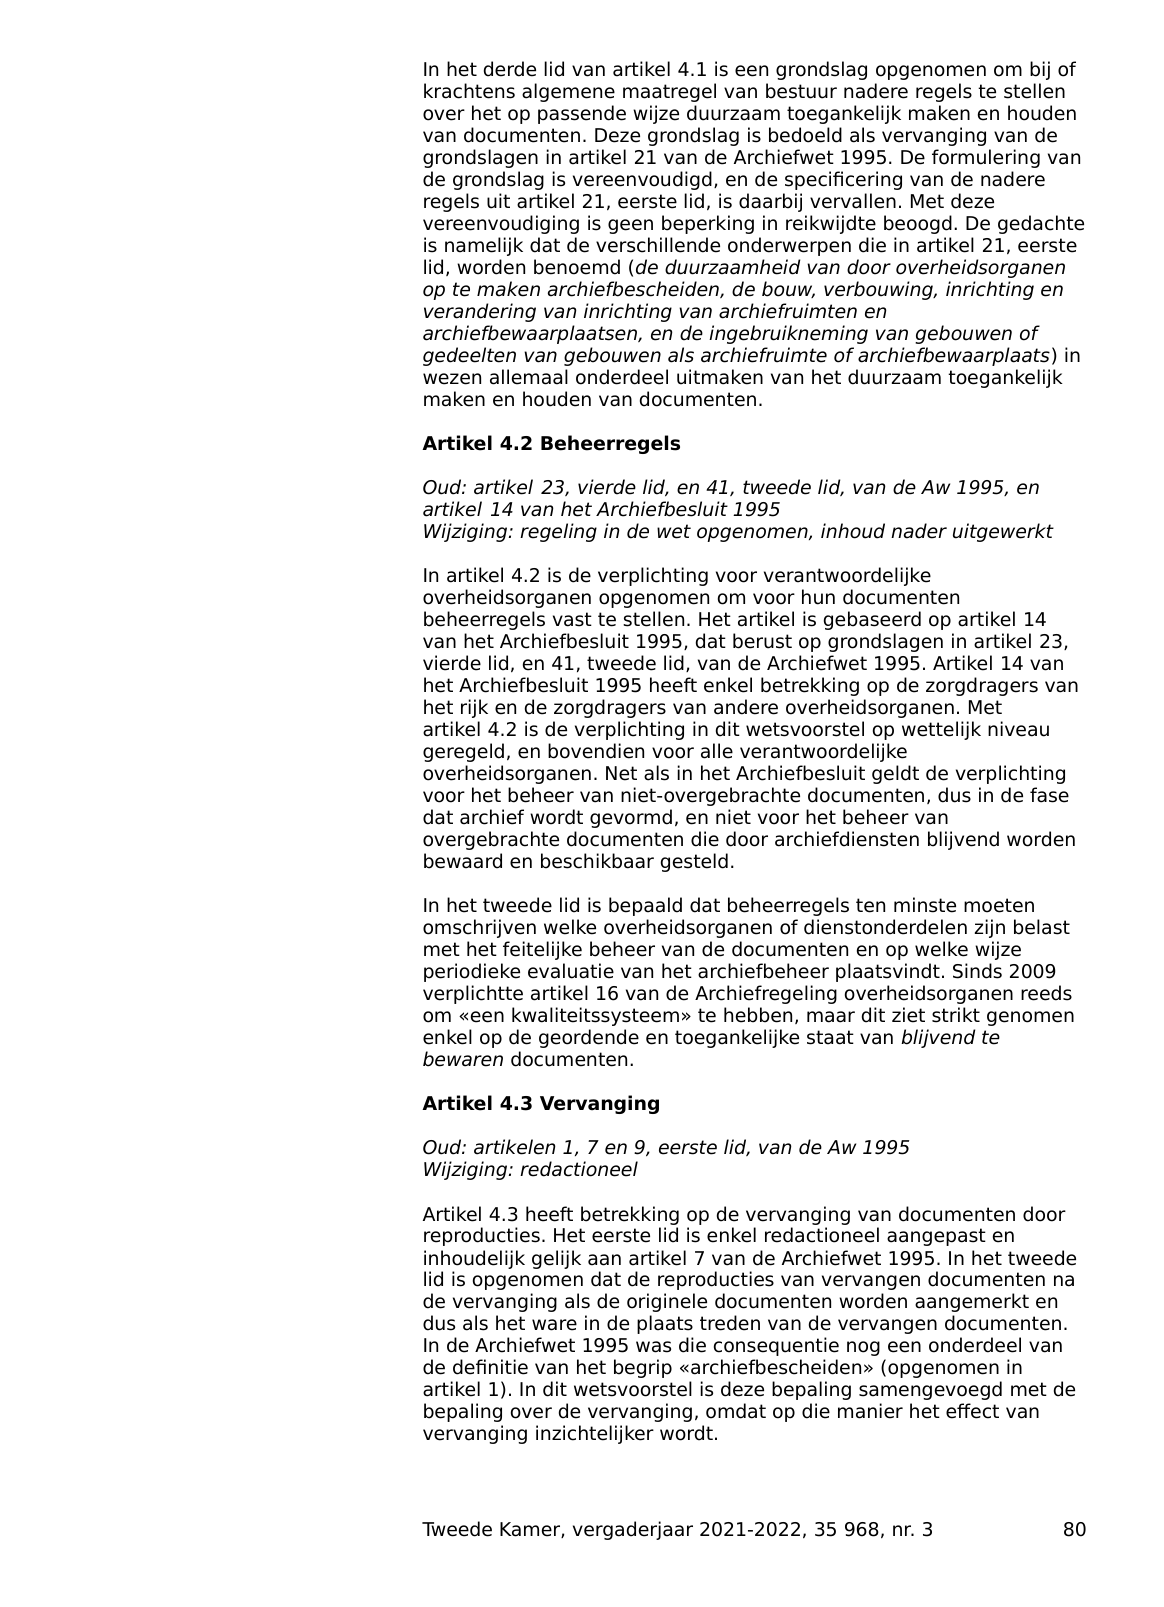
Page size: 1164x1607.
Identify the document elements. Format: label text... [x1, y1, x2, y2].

text Oud: artikelen 1, 7 en 9, eerste lid, van de Aw 1995 [422, 1137, 1087, 1159]
text Wijziging: redactioneel [422, 1159, 1087, 1181]
subtitle Artikel 4.2 Beheerregels [422, 433, 1087, 455]
text In artikel 4.2 is de verplichting voor verantwoordelijke overheidsorganen opgenomen om voor hun documenten beheerregels vast te stellen. Het artikel is gebaseerd op artikel 14 van het Archiefbesluit 1995, dat berust op grondslagen in artikel 23, vierde lid, en 41, tweede lid, van de Archiefwet 1995. Artikel 14 van het Archiefbesluit 1995 heeft enkel betrekking op de zorgdragers van het rijk en de zorgdragers van andere overheidsorganen. Met artikel 4.2 is de verplichting in dit wetsvoorstel op wettelijk niveau geregeld, en bovendien voor alle verantwoordelijke overheidsorganen. Net als in het Archiefbesluit geldt de verplichting voor het beheer van niet-overgebrachte documenten, dus in de fase dat archief wordt gevormd, en niet voor het beheer van overgebrachte documenten die door archiefdiensten blijvend worden bewaard en beschikbaar gesteld. [422, 565, 1087, 873]
subtitle Artikel 4.3 Vervanging [422, 1093, 1087, 1115]
text In het derde lid van artikel 4.1 is een grondslag opgenomen om bij of krachtens algemene maatregel van bestuur nadere regels te stellen over het op passende wijze duurzaam toegankelijk maken en houden van documenten. Deze grondslag is bedoeld als vervanging van de grondslagen in artikel 21 van de Archiefwet 1995. De formulering van de grondslag is vereenvoudigd, en de specificering van de nadere regels uit artikel 21, eerste lid, is daarbij vervallen. Met deze vereenvoudiging is geen beperking in reikwijdte beoogd. De gedachte is namelijk dat de verschillende onderwerpen die in artikel 21, eerste lid, worden benoemd (de duurzaamheid van door overheidsorganen op te maken archiefbescheiden, de bouw, verbouwing, inrichting en verandering van inrichting van archiefruimten en archiefbewaarplaatsen, en de ingebruikneming van gebouwen of gedeelten van gebouwen als archiefruimte of archiefbewaarplaats) in wezen allemaal onderdeel uitmaken van het duurzaam toegankelijk maken en houden van documenten. [422, 59, 1087, 411]
text Wijziging: regeling in de wet opgenomen, inhoud nader uitgewerkt [422, 521, 1087, 543]
text In het tweede lid is bepaald dat beheerregels ten minste moeten omschrijven welke overheidsorganen of dienstonderdelen zijn belast met het feitelijke beheer van de documenten en op welke wijze periodieke evaluatie van het archiefbeheer plaatsvindt. Sinds 2009 verplichtte artikel 16 van de Archiefregeling overheidsorganen reeds om «een kwaliteitssysteem» te hebben, maar dit ziet strikt genomen enkel op de geordende en toegankelijke staat van blijvend te bewaren documenten. [422, 895, 1087, 1071]
text Artikel 4.3 heeft betrekking op de vervanging van documenten door reproducties. Het eerste lid is enkel redactioneel aangepast en inhoudelijk gelijk aan artikel 7 van de Archiefwet 1995. In het tweede lid is opgenomen dat de reproducties van vervangen documenten na de vervanging als de originele documenten worden aangemerkt en dus als het ware in de plaats treden van de vervangen documenten. In de Archiefwet 1995 was die consequentie nog een onderdeel van de definitie van het begrip «archiefbescheiden» (opgenomen in artikel 1). In dit wetsvoorstel is deze bepaling samengevoegd met de bepaling over de vervanging, omdat op die manier het effect van vervanging inzichtelijker wordt. [422, 1203, 1087, 1445]
text Oud: artikel 23, vierde lid, en 41, tweede lid, van de Aw 1995, en artikel 14 van het Archiefbesluit 1995 [422, 477, 1087, 521]
